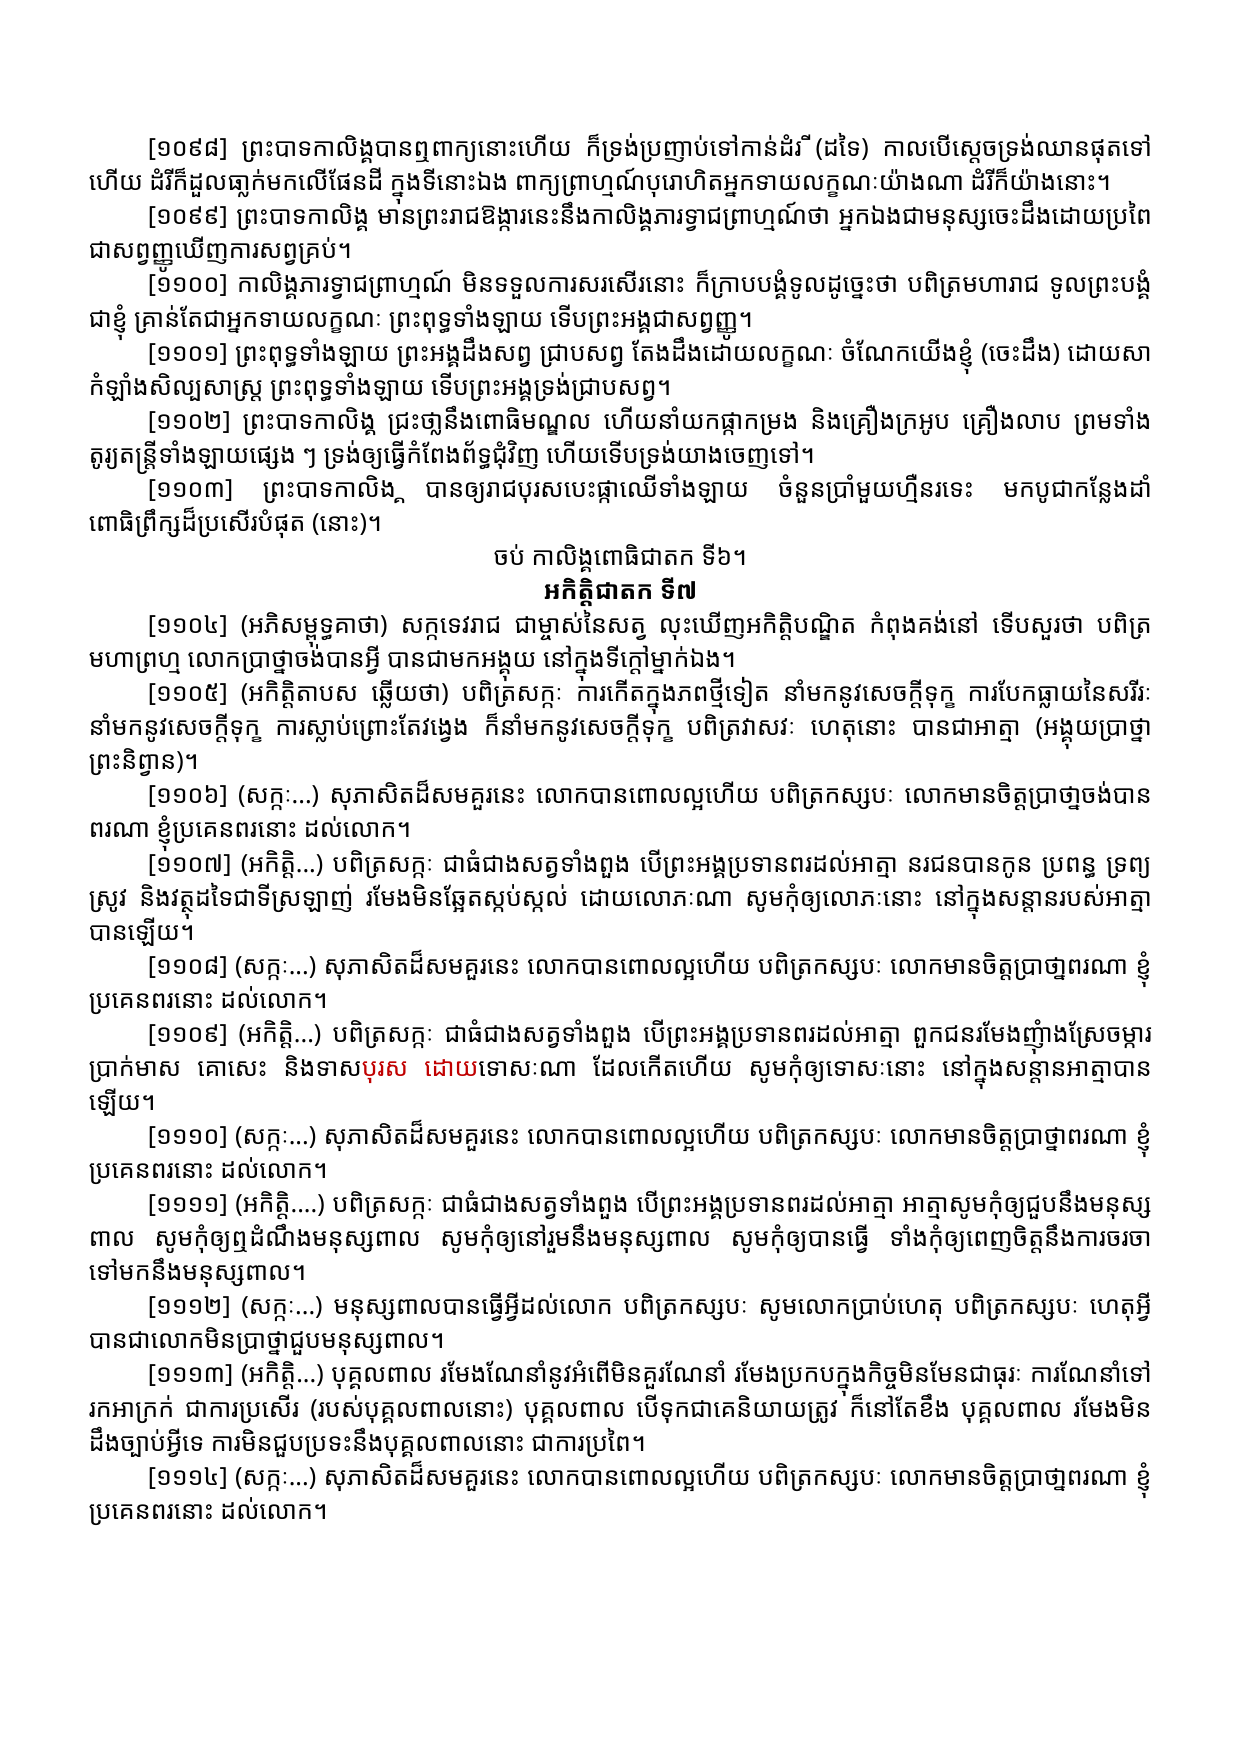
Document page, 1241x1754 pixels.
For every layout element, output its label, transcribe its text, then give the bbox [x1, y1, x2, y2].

text [១១០២] ព្រះបាទកាលិង្គ ជ្រះថា្លនឹងពោធិមណ្ឌល ​ហើយនាំ​យកផ្កាកម្រង ​និង​គ្រឿង​ក្រអូប គ្រឿងលាប ព្រមទាំង​តូរ្យតន្ត្រី​ទាំងឡាយ​ផ្សេង ៗ ទ្រង់ឲ្យ​ធ្វើកំពែង​ព័ទ្ធជុំវិញ ​ហើយទើប​ទ្រង់យាង​ចេញទៅ។ [88, 402, 1152, 471]
text [១១០៩] (អកិត្តិ...) បពិត្រសក្កៈ ជាធំជាងសត្វទាំងពួង បើព្រះអង្គ​ប្រទានពរ​ដល់​អាត្មា ពួកជន​រមែង​ញុំាង​ស្រែចម្ការ ប្រាក់មាស គោសេះ និង​ទាសបុរស ដោយ​ទោសៈ​ណា ដែលកើត​ហើយ សូមកុំឲ្យ​ទោសៈនោះ នៅក្នុង​សន្តាន​អាត្មាបាន​ឡើយ។ [88, 1016, 1152, 1118]
text [១១១៣] (អកិត្តិ...) បុគ្គលពាល រមែង​ណែនាំនូវអំពើ​មិនគួរ​ណែនាំ រមែង​ប្រកប​ក្នុងកិច្ច​មិនមែន​ជាធុរៈ ការណែនាំ​ទៅរក​អាក្រក់ ជាការ​ប្រសើរ (របស់បុគ្គល​ពាល​នោះ) បុគ្គល​ពាល បើទុកជា​គេនិយាយ​ត្រូវ ក៏នៅ​តែខឹង បុគ្គលពាល រមែង​មិន​ដឹងច្បាប់​អ្វីទេ ការមិន​ជួបប្រទះ​នឹងបុគ្គល​ពាលនោះ ជាការ​ប្រពៃ។ [88, 1356, 1152, 1458]
text [១១១០] (សក្កៈ...) សុភាសិតដ៏សមគួរនេះ លោកបាន​ពោលល្អ​ហើយ ​បពិត្រ​​កស្សបៈ លោកមាន​ចិត្តប្រាថ្នា​ពរណា ខ្ញុំប្រគេន​ពរនោះ ដល់លោក។ [88, 1118, 1152, 1186]
text [១១០៥] (អកិត្តិតាបស ឆ្លើយថា) បពិត្រ​សក្កៈ ការកើតក្នុង​ភពថ្មីទៀត នាំមកនូវ​សេចក្តី​ទុក្ខ ការបែកធ្លាយ​នៃសរីរៈ នាំមកនូវ​សេចក្តីទុក្ខ ការស្លាប់​ព្រោះតែវង្វេង ក៏នាំ​មកនូវ​សេចក្តី​ទុក្ខ បពិត្រ​វាសវៈ ហេតុនោះ បាន​ជាអាត្មា (អង្គុយ​បា្រថ្នា​ព្រះនិព្វាន)។ [88, 675, 1152, 777]
text [១១០០] កាលិង្គភារទ្វាជព្រាហ្មណ៍ មិនទទួលការសរសើរ​នោះ ក៏ក្រាប​បង្គំទូល​ដូច្នេះ​ថា បពិត្រ​មហារាជ ទូលព្រះ​បង្គំជាខ្ញុំ គ្រាន់តែ​ជាអ្នក​ទាយលក្ខណៈ ព្រះពុទ្ធ​ទាំងឡាយ ទើប​ព្រះអង្គ​ជាសព្វញ្ញូ។ [88, 266, 1152, 334]
text [១១០៨] (សក្កៈ...) សុភាសិតដ៏សមគួរនេះ លោកបាន​ពោលល្អ​ហើយ ​បពិត្រ​កស្សបៈ លោកមាន​ចិត្តបា្រថា្ន​ពរណា ខ្ញុំប្រគេន​ពរនោះ ដល់លោក។ [88, 947, 1152, 1016]
text [១០៩៨] ព្រះបាទកាលិង្គបានឮពាក្យនោះហើយ ក៏ទ្រង់​ប្រញាប់​ទៅកាន់ដំរី (ដទៃ) កាល​បើសេ្តច​ទ្រង់ឈាន​ផុតទៅ​ហើយ ដំរីក៏ដួល​ធា្លក់មកលើ​ផែនដី ក្នុងទី​នោះឯង ពាក្យ​ព្រាហ្មណ៍​បុរោហិត​អ្នកទាយ​លក្ខណៈ​យ៉ាងណា ដំរីក៏យ៉ាងនោះ។ [88, 130, 1152, 198]
text [១១១៤] (សក្កៈ...) សុភាសិតដ៏សមគួរនេះ លោកបាន​ពោលល្អ​ហើយ បពិត្រ​​កស្សបៈ លោកមាន​ចិត្តប្រាថា្ន​ពរណា ខ្ញុំប្រគេន​ពរនោះ ដល់លោក។ [88, 1458, 1152, 1526]
text [១១០៤] (អភិសម្ពុទ្ធគាថា) សក្កទេវរាជ ជាម្ចាស់នៃសត្វ លុះឃើញ​អកិត្តិបណ្ឌិត​ កំពុង​គង់នៅ ទើបសួរថា បពិត្រ​មហាព្រហ្ម លោកប្រាថ្នា​ចង់បាន​អ្វី បាន​ជាមក​អង្គុយ នៅក្នុង​ទីក្តៅម្នាក់​ឯង។ [88, 607, 1152, 675]
text [១១០១] ព្រះពុទ្ធទាំងឡាយ ព្រះអង្គ​ដឹងសព្វ ជ្រាបសព្វ តែងដឹង​ដោយ​លក្ខណៈ ចំណែក​យើងខ្ញុំ (ចេះដឹង) ដោយ​សាកំឡាំង​សិល្បសាស្រ្ត ព្រះពុទ្ធ​ទាំងឡាយ ទើប​ព្រះអង្គ​ទ្រង់ជា្រប​សព្វ។ [88, 334, 1152, 402]
text [១០៩៩] ព្រះបាទកាលិង្គ មានព្រះរាជឱង្ការនេះ​នឹងកាលិង្គភារទ្វាជ​ព្រាហ្មណ៍ថា អ្នកឯង​ជាមនុស្ស​ចេះដឹង​ដោយប្រពៃ ជាសព្វញ្ញូ​ឃើញការ​សព្វគ្រប់។ [88, 198, 1152, 266]
text អកិត្តិជាតក ទី៧ [88, 573, 1152, 607]
text [១១០៧] (អកិត្តិ...) បពិត្រសក្កៈ ជាធំជាងសត្វ​ទាំងពួង បើព្រះអង្គ​ប្រទានពរ​ដល់​អាត្មា នរជន​បាន​កូន ប្រពន្ធ ទ្រព្យស្រូវ និងវត្ថុដទៃ​ជាទី​ស្រឡាញ់ រមែង​មិន​ឆ្អែត​ស្កប់ស្កល់ ដោយ​លោភៈណា សូមកុំ​ឲ្យលោភៈ​នោះ នៅក្នុង​សន្តានរបស់​អាត្មា​បាន​ឡើយ។ [88, 845, 1152, 947]
text [១១០៦] (សក្កៈ...) សុភាសិតដ៏សមគួរនេះ លោកបាន​ពោលល្អ​ហើយ បពិត្រ​កស្សបៈ លោកមាន​ចិត្តប្រាថា្ន​ចង់បាន​ពរណា ខ្ញុំប្រគេនពរ​នោះ ដល់លោក។ [88, 777, 1152, 845]
text [១១១១] (អកិត្តិ....) បពិត្រសក្កៈ ជាធំជាងសត្វទាំងពួង បើព្រះអង្គ​ប្រទានពរ​ដល់អាត្មា អាត្មាសូម​កុំឲ្យជួប​នឹងមនុស្ស​ពាល សូមកុំឲ្យ​ឮដំណឹង​មនុស្សពាល សូមកុំ​ឲ្យនៅរួម​នឹង​មនុស្សពាល សូមកុំឲ្យបាន​ធ្វើ ទាំងកុំឲ្យ​ពេញចិត្ត​នឹងការ​ចរចា​ទៅមក​នឹងមនុស្ស​ពាល។ [88, 1186, 1152, 1288]
text [១១១២] (សក្កៈ...) មនុស្សពាលបានធ្វើអ្វីដល់លោក បពិត្រ​កស្សបៈ សូមលោក​ប្រាប់​ហេតុ បពិត្រ​កស្សបៈ ហេតុអ្វី បាន​ជាលោក​មិនប្រាថ្នាជួប​មនុស្សពាល។ [88, 1288, 1152, 1356]
text [១១០៣] ព្រះបាទកាលិង្គ បានឲ្យរាជបុរស​បេះផ្កាឈើ​ទាំងឡាយ ចំនួនប្រាំមួយ​ហ្មឺន​រទេះ មកបូជា​កន្លែងដាំ​ពោធិព្រឹក្ស​ដ៏ប្រសើរ​បំផុត (នោះ)។ [88, 471, 1152, 539]
text ចប់ កាលិង្គពោធិជាតក ទី៦។ [88, 539, 1152, 573]
